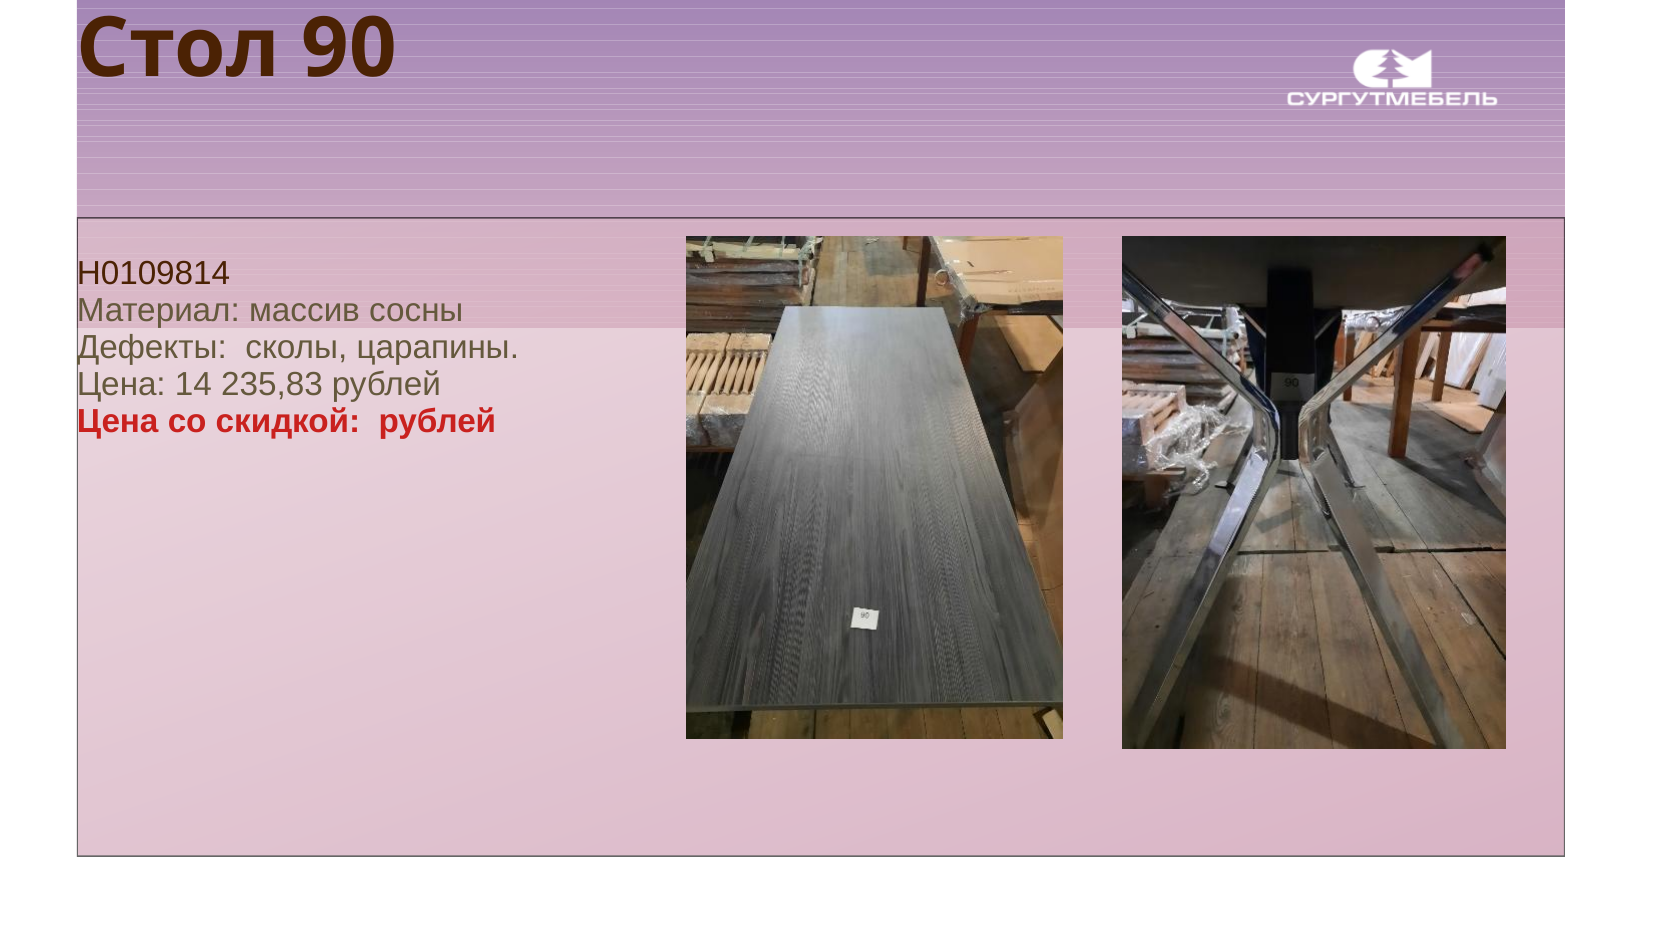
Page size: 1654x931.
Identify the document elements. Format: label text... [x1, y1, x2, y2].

picture [1122, 236, 1506, 749]
title Стол 90 [76, 39, 1565, 217]
picture [1262, 5, 1513, 170]
subtitle Н0109814 Материал: массив сосны Дефекты: сколы, царапины. Цена: 14 235,83 рублей Цена со скидкой: рублей [76, 217, 1565, 857]
picture [686, 236, 1063, 739]
